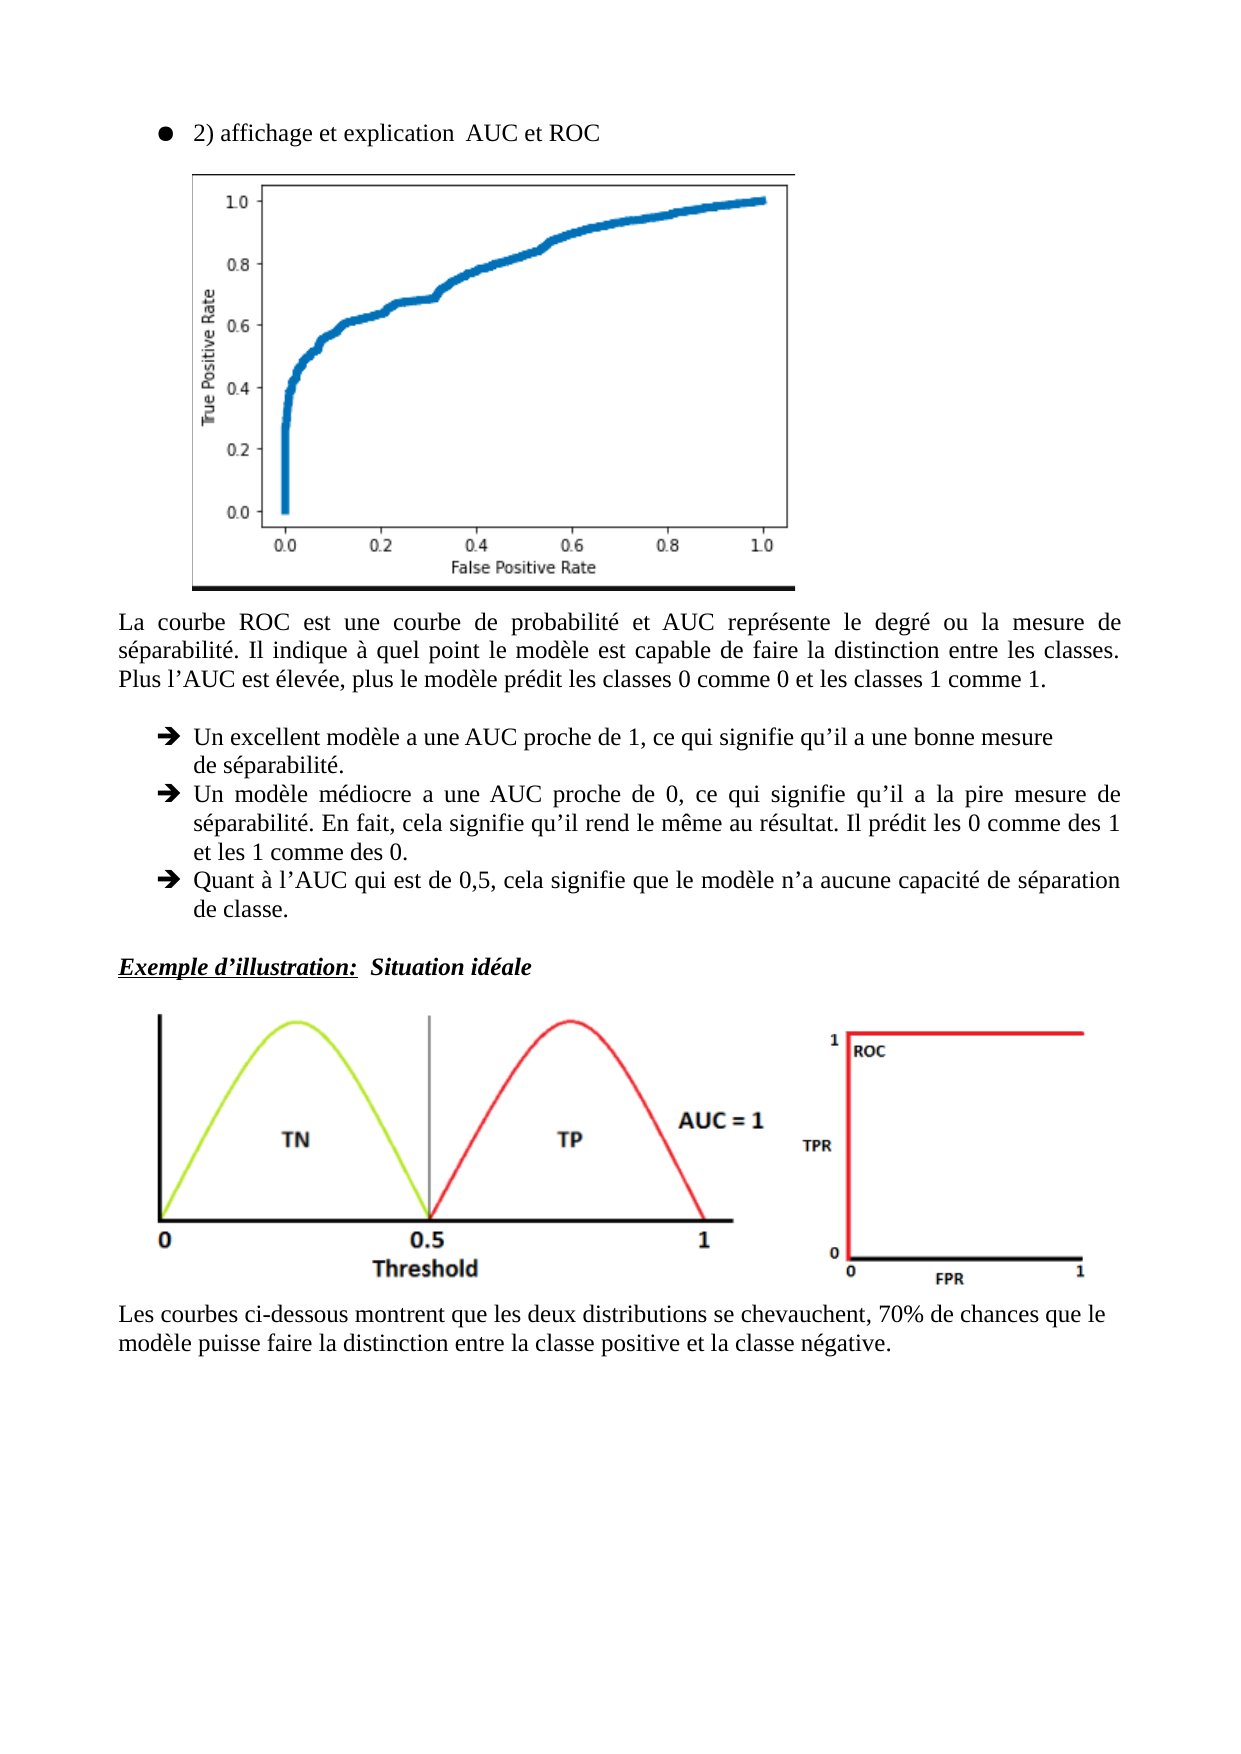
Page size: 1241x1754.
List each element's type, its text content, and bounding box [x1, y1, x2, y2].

text Les courbes ci-dessous montrent que les deux distributions se chevauchent, 70% de chances que le modèle puisse faire la distinction entre la classe positive et la classe négative. [118, 1299, 1122, 1357]
picture [118, 980, 1123, 1299]
list de séparabilité. [156, 751, 1122, 779]
list 2) affichage et explication AUC et ROC [156, 118, 1122, 147]
picture [192, 174, 795, 591]
list Un modèle médiocre a une AUC proche de 0, ce qui signifie qu’il a la pire mesure de séparabilité. En fait, cela signifie qu’il rend le même au résultat. Il prédit les 0 comme des 1 et les 1 comme des 0. [156, 779, 1122, 866]
text Exemple d’illustration: Situation idéale [118, 952, 1122, 980]
list Un excellent modèle a une AUC proche de 1, ce qui signifie qu’il a une bonne mesure [156, 722, 1122, 751]
text La courbe ROC est une courbe de probabilité et AUC représente le degré ou la mesure de séparabilité. Il indique à quel point le modèle est capable de faire la distinction entre les classes. Plus l’AUC est élevée, plus le modèle prédit les classes 0 comme 0 et les classes 1 comme 1. [118, 607, 1122, 693]
list Quant à l’AUC qui est de 0,5, cela signifie que le modèle n’a aucune capacité de séparation de classe. [156, 866, 1122, 923]
